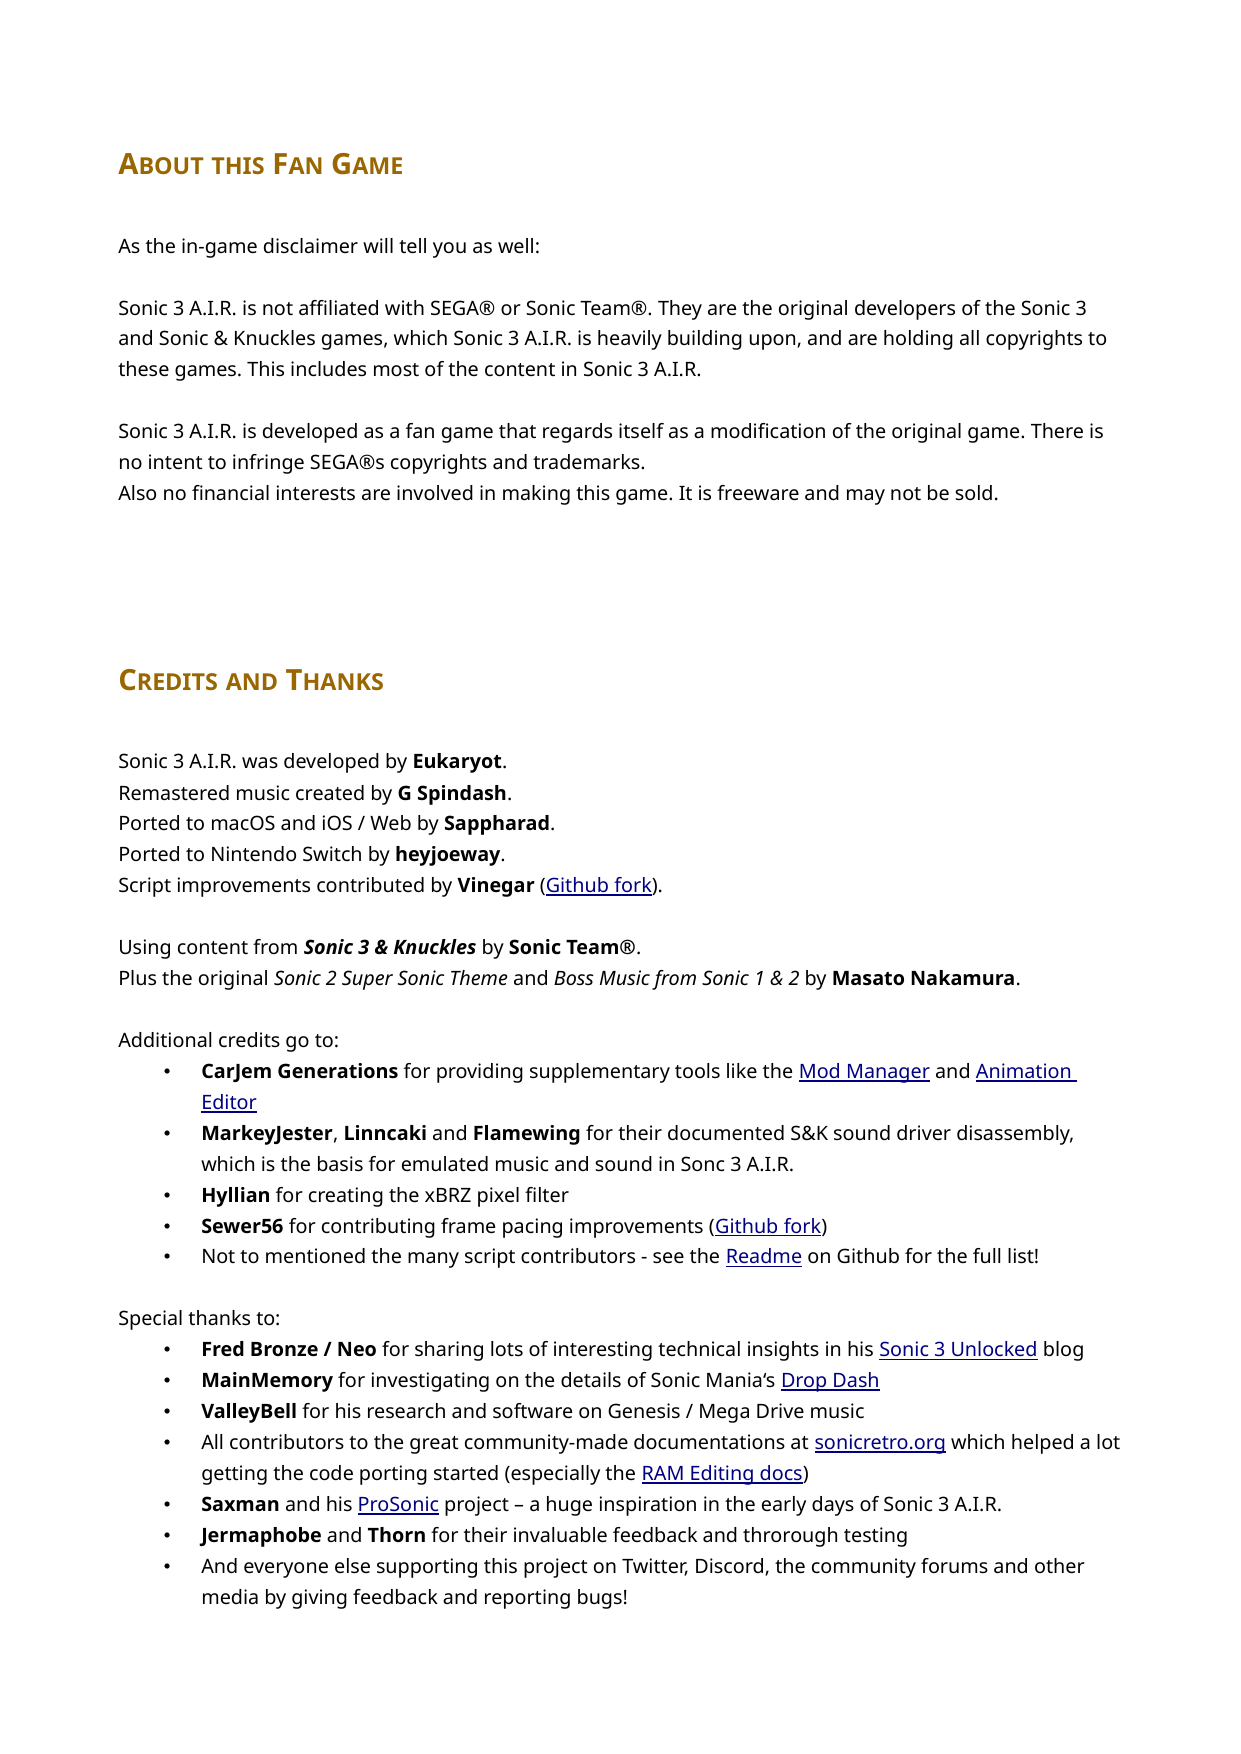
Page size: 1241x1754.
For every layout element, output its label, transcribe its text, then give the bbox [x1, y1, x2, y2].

list ValleyBell for his research and software on Genesis / Mega Drive music [163, 1397, 1122, 1424]
list CarJem Generations for providing supplementary tools like the Mod Manager and Animation Editor [163, 1057, 1122, 1115]
list All contributors to the great community-made documentations at sonicretro.org which helped a lot getting the code porting started (especially the RAM Editing docs) [163, 1428, 1122, 1486]
list Sewer56 for contributing frame pacing improvements (Github fork) [163, 1212, 1122, 1239]
list MainMemory for investigating on the details of Sonic Mania‘s Drop Dash [163, 1367, 1122, 1393]
text Remastered music created by G Spindash. [118, 779, 1122, 806]
list Jermaphobe and Thorn for their invaluable feedback and throrough testing [163, 1521, 1122, 1548]
text Plus the original Sonic 2 Super Sonic Theme and Boss Music from Sonic 1 & 2 by Masato Nakamura. [118, 964, 1122, 991]
list Hyllian for creating the xBRZ pixel filter [163, 1181, 1122, 1208]
text Ported to macOS and iOS / Web by Sappharad. [118, 810, 1122, 837]
text Sonic 3 A.I.R. is not affiliated with SEGA® or Sonic Team®. They are the original developers of the Sonic 3 and Sonic & Knuckles games, which Sonic 3 A.I.R. is heavily building upon, and are holding all copyrights to these games. This includes most of the content in Sonic 3 A.I.R. [118, 294, 1122, 383]
subtitle Credits and Thanks [118, 659, 1122, 698]
text Additional credits go to: [118, 1026, 1122, 1053]
text As the in-game disclaimer will tell you as well: [118, 232, 1122, 259]
list Fred Bronze / Neo for sharing lots of interesting technical insights in his Sonic 3 Unlocked blog [163, 1336, 1122, 1363]
text Using content from Sonic 3 & Knuckles by Sonic Team®. [118, 933, 1122, 960]
text Script improvements contributed by Vinegar (Github fork). [118, 872, 1122, 898]
subtitle About this Fan Game [118, 143, 1122, 183]
list MarkeyJester, Linncaki and Flamewing for their documented S&K sound driver disassembly, which is the basis for emulated music and sound in Sonc 3 A.I.R. [163, 1119, 1122, 1177]
text Ported to Nintendo Switch by heyjoeway. [118, 841, 1122, 868]
text Sonic 3 A.I.R. is developed as a fan game that regards itself as a modification of the original game. There is no intent to infringe SEGA®s copyrights and trademarks. [118, 417, 1122, 475]
text Special thanks to: [118, 1305, 1122, 1332]
text Also no financial interests are involved in making this game. It is freeware and may not be sold. [118, 479, 1122, 506]
list Saxman and his ProSonic project – a huge inspiration in the early days of Sonic 3 A.I.R. [163, 1490, 1122, 1517]
list And everyone else supporting this project on Twitter, Discord, the community forums and other media by giving feedback and reporting bugs! [163, 1552, 1122, 1610]
list Not to mentioned the many script contributors - see the Readme on Github for the full list! [163, 1243, 1122, 1270]
text Sonic 3 A.I.R. was developed by Eukaryot. [118, 748, 1122, 775]
